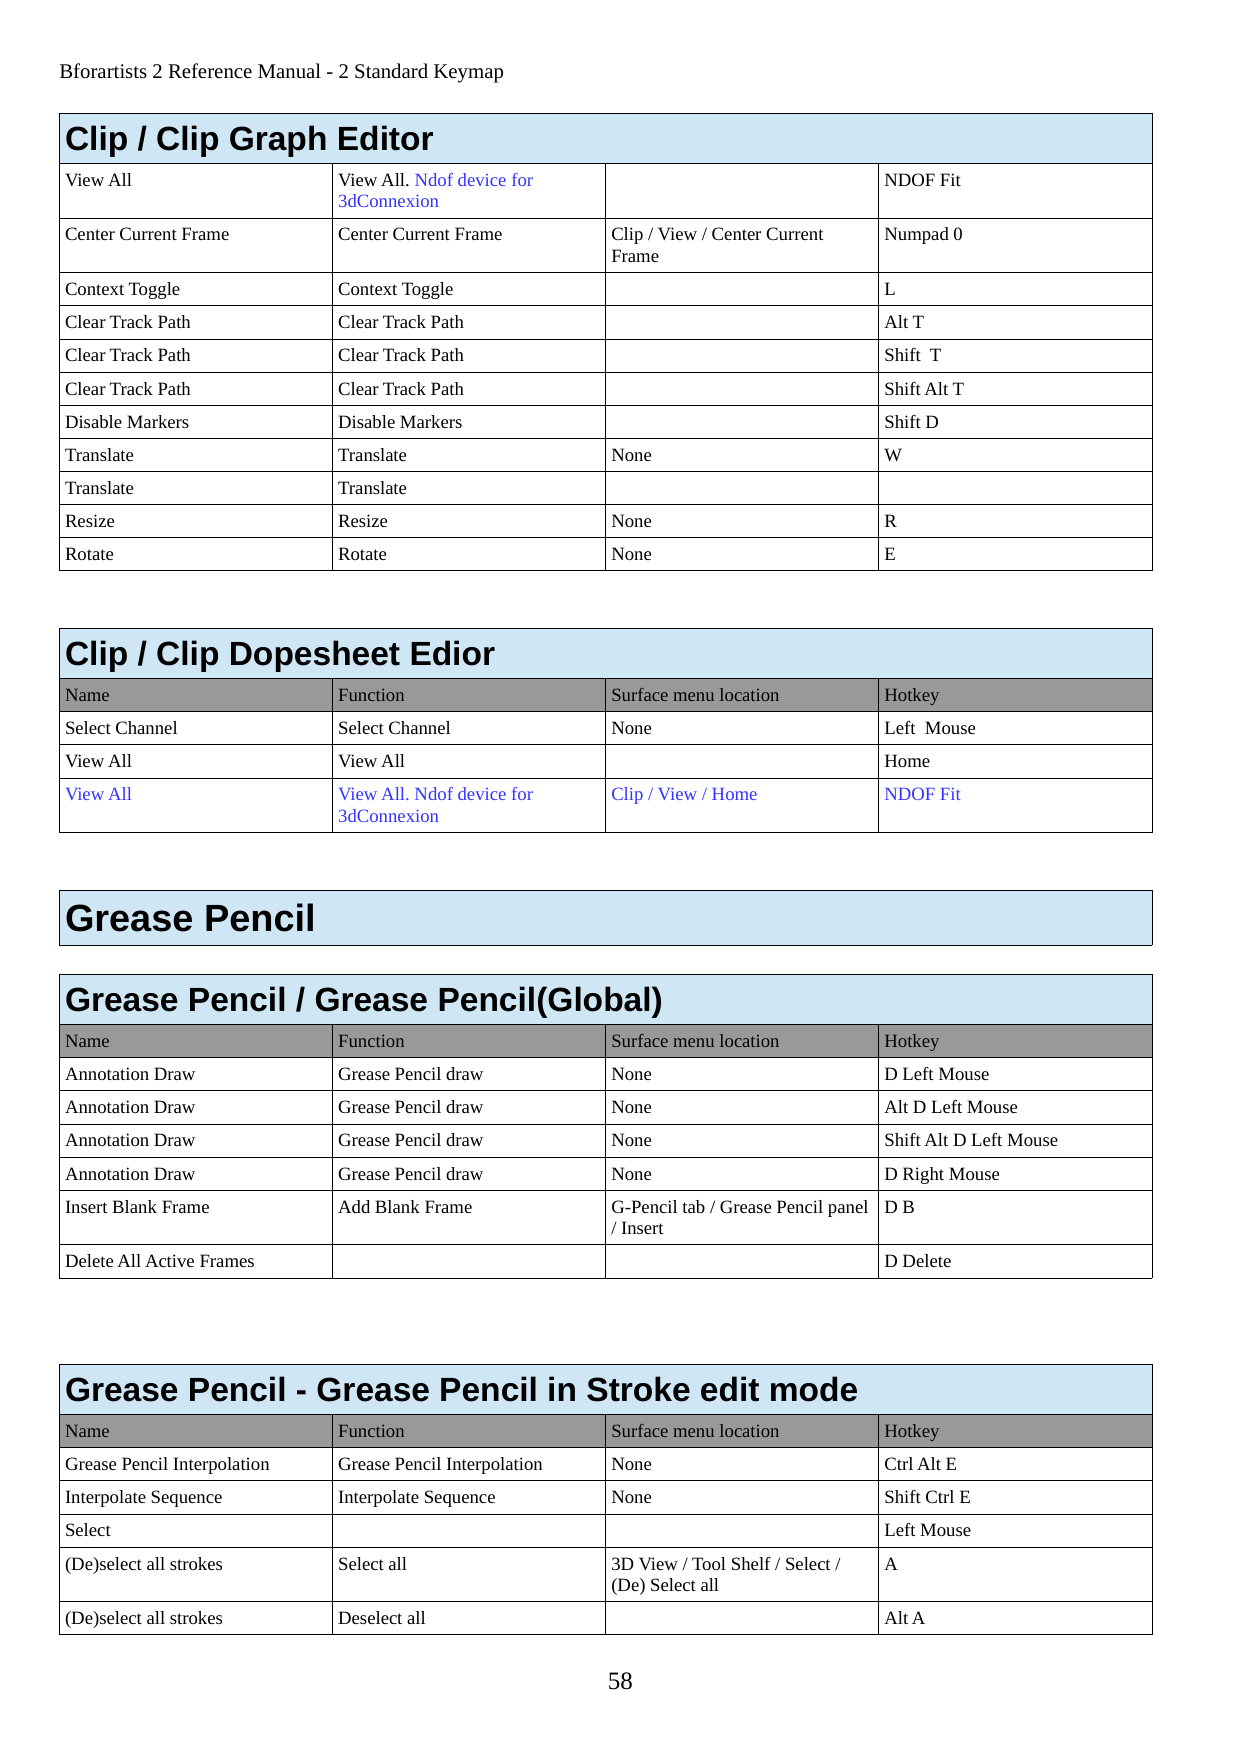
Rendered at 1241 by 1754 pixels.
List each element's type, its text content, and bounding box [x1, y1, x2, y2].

table_cell R [879, 505, 1152, 537]
table_cell [606, 340, 878, 372]
table_cell Clip / View / Center Current Frame [606, 219, 878, 272]
table_cell Shift T [879, 340, 1152, 372]
table_cell Alt T [879, 306, 1152, 338]
table_cell View All. Ndof device for 3dConnexion [333, 779, 605, 832]
table_cell Annotation Draw [60, 1091, 332, 1123]
table_cell Clear Track Path [333, 340, 605, 372]
table_cell Add Blank Frame [333, 1191, 605, 1244]
table_cell Clear Track Path [60, 340, 332, 372]
table_cell Disable Markers [60, 406, 332, 438]
table_cell [606, 373, 878, 405]
table_cell Rotate [333, 538, 605, 570]
table_cell Clear Track Path [333, 306, 605, 338]
table_cell E [879, 538, 1152, 570]
table_cell Clear Track Path [60, 373, 332, 405]
table_cell Grease Pencil Interpolation [333, 1448, 605, 1480]
table_cell Translate [333, 439, 605, 471]
table_cell Shift Alt T [879, 373, 1152, 405]
table_header Grease Pencil / Grease Pencil(Global) [60, 975, 1152, 1024]
table_cell None [606, 505, 878, 537]
table_cell Resize [333, 505, 605, 537]
table_cell Deselect all [333, 1602, 605, 1634]
table_cell Select all [333, 1548, 605, 1601]
table_cell [606, 306, 878, 338]
table_cell [606, 472, 878, 504]
table_cell [606, 406, 878, 438]
table_cell Grease Pencil draw [333, 1125, 605, 1157]
table_cell [606, 164, 878, 217]
table_cell Surface menu location [606, 1025, 878, 1057]
table_cell Name [60, 679, 332, 711]
table_cell Clip / View / Home [606, 779, 878, 832]
table_cell Grease Pencil draw [333, 1091, 605, 1123]
table_header Grease Pencil [60, 891, 1152, 945]
table_cell View All [333, 745, 605, 777]
table_cell View All [60, 745, 332, 777]
table_cell [879, 472, 1152, 504]
table_cell Center Current Frame [333, 219, 605, 272]
table_cell Name [60, 1415, 332, 1447]
table_cell Hotkey [879, 679, 1152, 711]
table_cell Interpolate Sequence [60, 1481, 332, 1513]
table_cell View All [60, 779, 332, 832]
table_cell Shift D [879, 406, 1152, 438]
table_cell Rotate [60, 538, 332, 570]
table_header Clip / Clip Dopesheet Edior [60, 629, 1152, 678]
table_cell Function [333, 679, 605, 711]
table_cell D Left Mouse [879, 1058, 1152, 1090]
table_cell None [606, 1448, 878, 1480]
table_cell None [606, 538, 878, 570]
table_cell Left Mouse [879, 1515, 1152, 1547]
table_cell Surface menu location [606, 1415, 878, 1447]
table_cell Hotkey [879, 1415, 1152, 1447]
table_cell Clear Track Path [333, 373, 605, 405]
table_cell Alt D Left Mouse [879, 1091, 1152, 1123]
table_cell Context Toggle [333, 273, 605, 305]
table_cell Center Current Frame [60, 219, 332, 272]
table_cell Name [60, 1025, 332, 1057]
table_cell Shift Ctrl E [879, 1481, 1152, 1513]
table_cell Context Toggle [60, 273, 332, 305]
table_cell Select Channel [333, 712, 605, 744]
table_cell Grease Pencil Interpolation [60, 1448, 332, 1480]
table_cell W [879, 439, 1152, 471]
table_cell Surface menu location [606, 679, 878, 711]
table_cell [333, 1245, 605, 1277]
table_cell Alt A [879, 1602, 1152, 1634]
table_cell None [606, 1158, 878, 1190]
table_cell View All. Ndof device for 3dConnexion [333, 164, 605, 217]
table_cell D Right Mouse [879, 1158, 1152, 1190]
table_cell Ctrl Alt E [879, 1448, 1152, 1480]
table_cell Disable Markers [333, 406, 605, 438]
table_cell None [606, 1058, 878, 1090]
table_cell Left Mouse [879, 712, 1152, 744]
table_cell Select [60, 1515, 332, 1547]
table_cell (De)select all strokes [60, 1602, 332, 1634]
table_cell None [606, 1481, 878, 1513]
table_cell Translate [60, 472, 332, 504]
table_cell Annotation Draw [60, 1158, 332, 1190]
table_cell D B [879, 1191, 1152, 1244]
table_cell Annotation Draw [60, 1125, 332, 1157]
table_cell Insert Blank Frame [60, 1191, 332, 1244]
table_cell NDOF Fit [879, 779, 1152, 832]
table_cell [333, 1515, 605, 1547]
table_cell G-Pencil tab / Grease Pencil panel / Insert [606, 1191, 878, 1244]
table_cell [606, 1515, 878, 1547]
table_cell Home [879, 745, 1152, 777]
table_cell Resize [60, 505, 332, 537]
table_cell View All [60, 164, 332, 217]
table_cell Hotkey [879, 1025, 1152, 1057]
table_cell Function [333, 1025, 605, 1057]
table_cell [606, 1245, 878, 1277]
table_cell Delete All Active Frames [60, 1245, 332, 1277]
table_cell Shift Alt D Left Mouse [879, 1125, 1152, 1157]
table_cell D Delete [879, 1245, 1152, 1277]
table_cell [606, 745, 878, 777]
table_cell None [606, 439, 878, 471]
table_cell Numpad 0 [879, 219, 1152, 272]
table_cell Grease Pencil draw [333, 1158, 605, 1190]
table_header Clip / Clip Graph Editor [60, 114, 1152, 163]
table_cell Grease Pencil draw [333, 1058, 605, 1090]
table_cell 3D View / Tool Shelf / Select / (De) Select all [606, 1548, 878, 1601]
table_cell Translate [60, 439, 332, 471]
table_cell Function [333, 1415, 605, 1447]
table_cell Interpolate Sequence [333, 1481, 605, 1513]
table_cell [606, 273, 878, 305]
table_cell Clear Track Path [60, 306, 332, 338]
table_cell None [606, 1091, 878, 1123]
table_cell [606, 1602, 878, 1634]
table_cell Translate [333, 472, 605, 504]
table_cell Select Channel [60, 712, 332, 744]
table_cell (De)select all strokes [60, 1548, 332, 1601]
table_cell A [879, 1548, 1152, 1601]
table_cell Annotation Draw [60, 1058, 332, 1090]
table_cell None [606, 712, 878, 744]
table_cell NDOF Fit [879, 164, 1152, 217]
table_cell L [879, 273, 1152, 305]
table_cell None [606, 1125, 878, 1157]
table_header Grease Pencil - Grease Pencil in Stroke edit mode [60, 1365, 1152, 1414]
